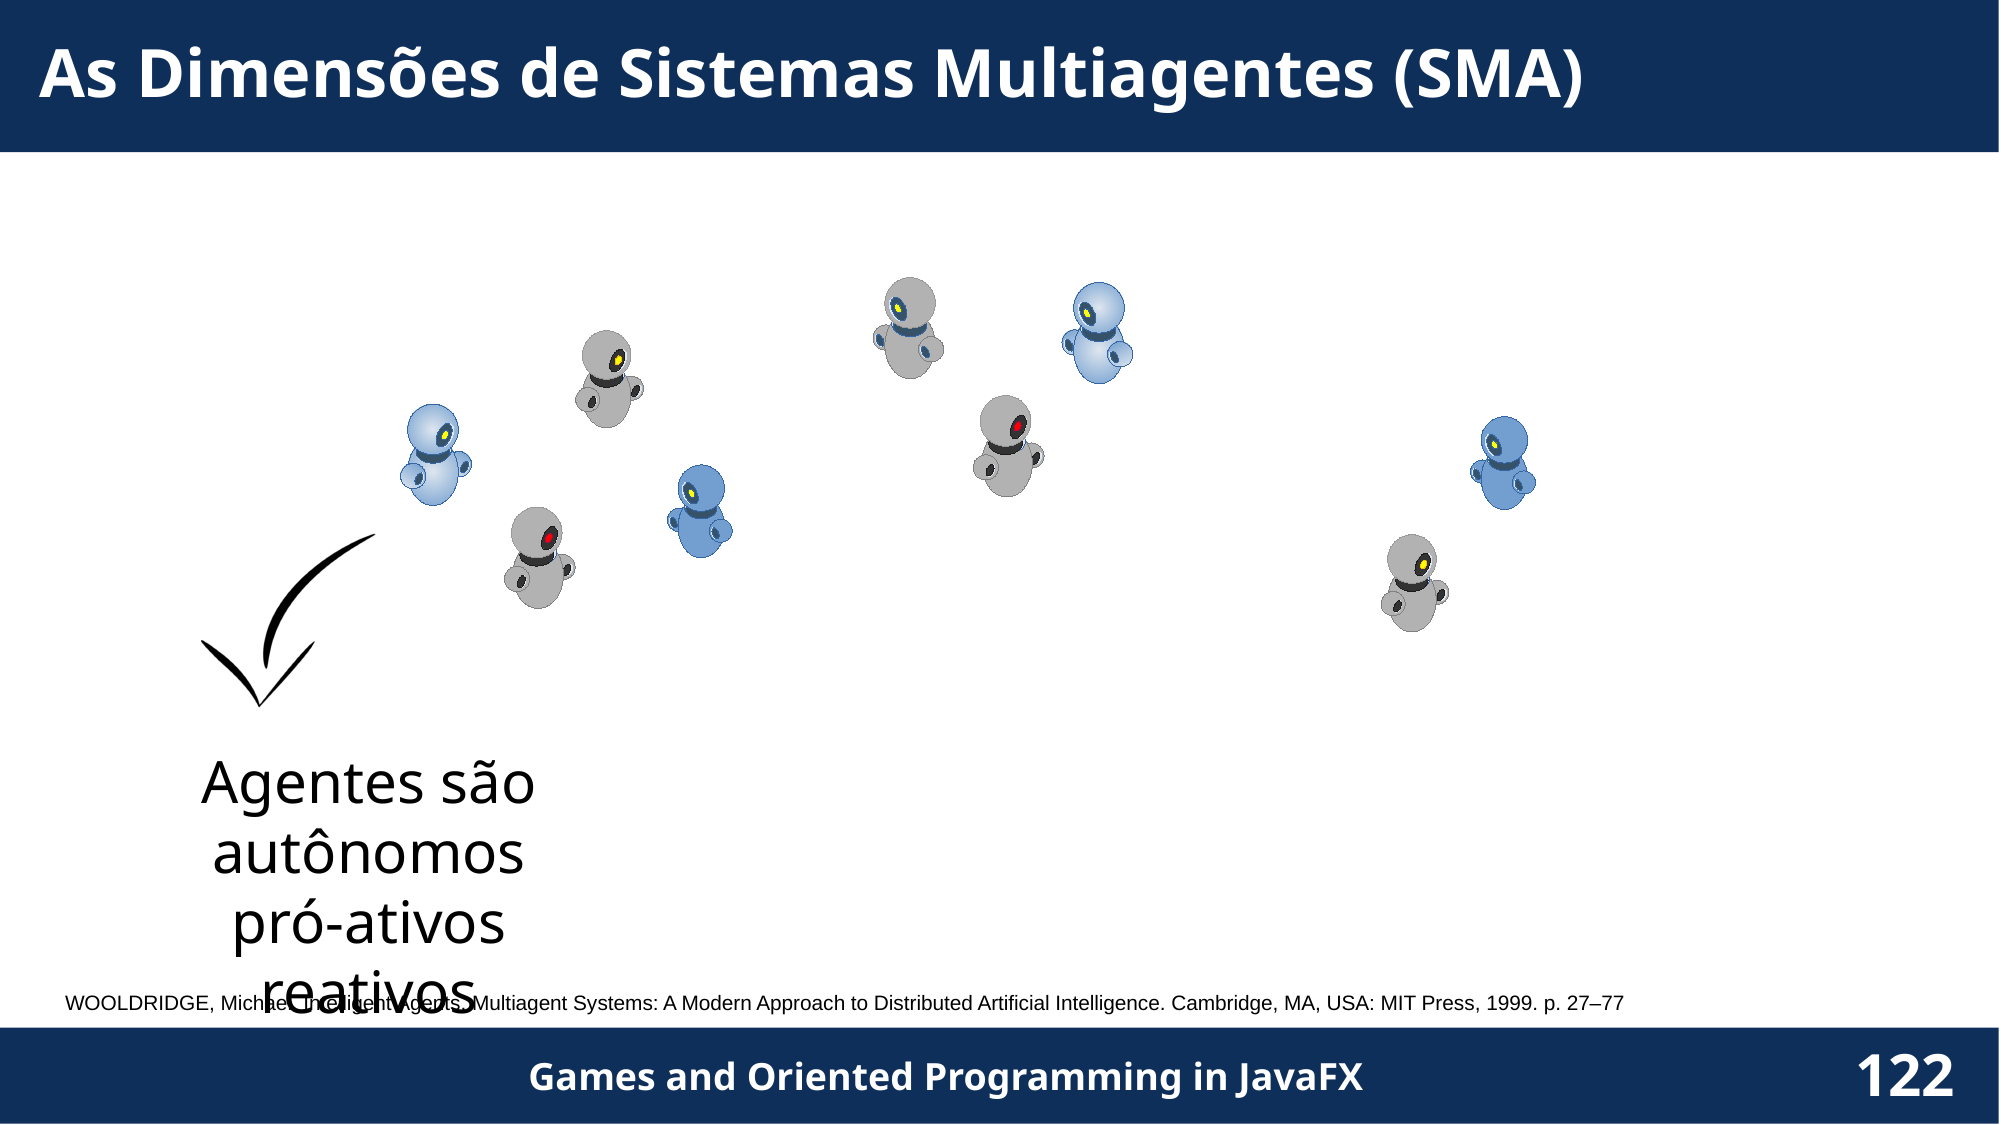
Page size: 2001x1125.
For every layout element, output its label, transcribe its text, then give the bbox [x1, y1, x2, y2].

text_box [1381, 534, 1449, 632]
text_box [973, 395, 1045, 497]
text_box [667, 464, 733, 558]
text_box [1470, 416, 1536, 510]
text_box [1061, 282, 1133, 384]
text_box [873, 277, 944, 379]
text_box [504, 507, 576, 609]
text_box [575, 330, 644, 428]
text_box As Dimensões de Sistemas Multiagentes (SMA) [25, 23, 1999, 119]
text_box WOOLDRIDGE, Michael. Intelligent Agents. Multiagent Systems: A Modern Approach to Distributed Artificial Intelligence. Cambridge, MA, USA: MIT Press, 1999. p. 27–77 [709, 982, 1969, 1023]
text_box [400, 404, 472, 506]
text_box Agentes são autônomos pró-ativos reativos [29, 738, 709, 1033]
picture [186, 485, 377, 715]
